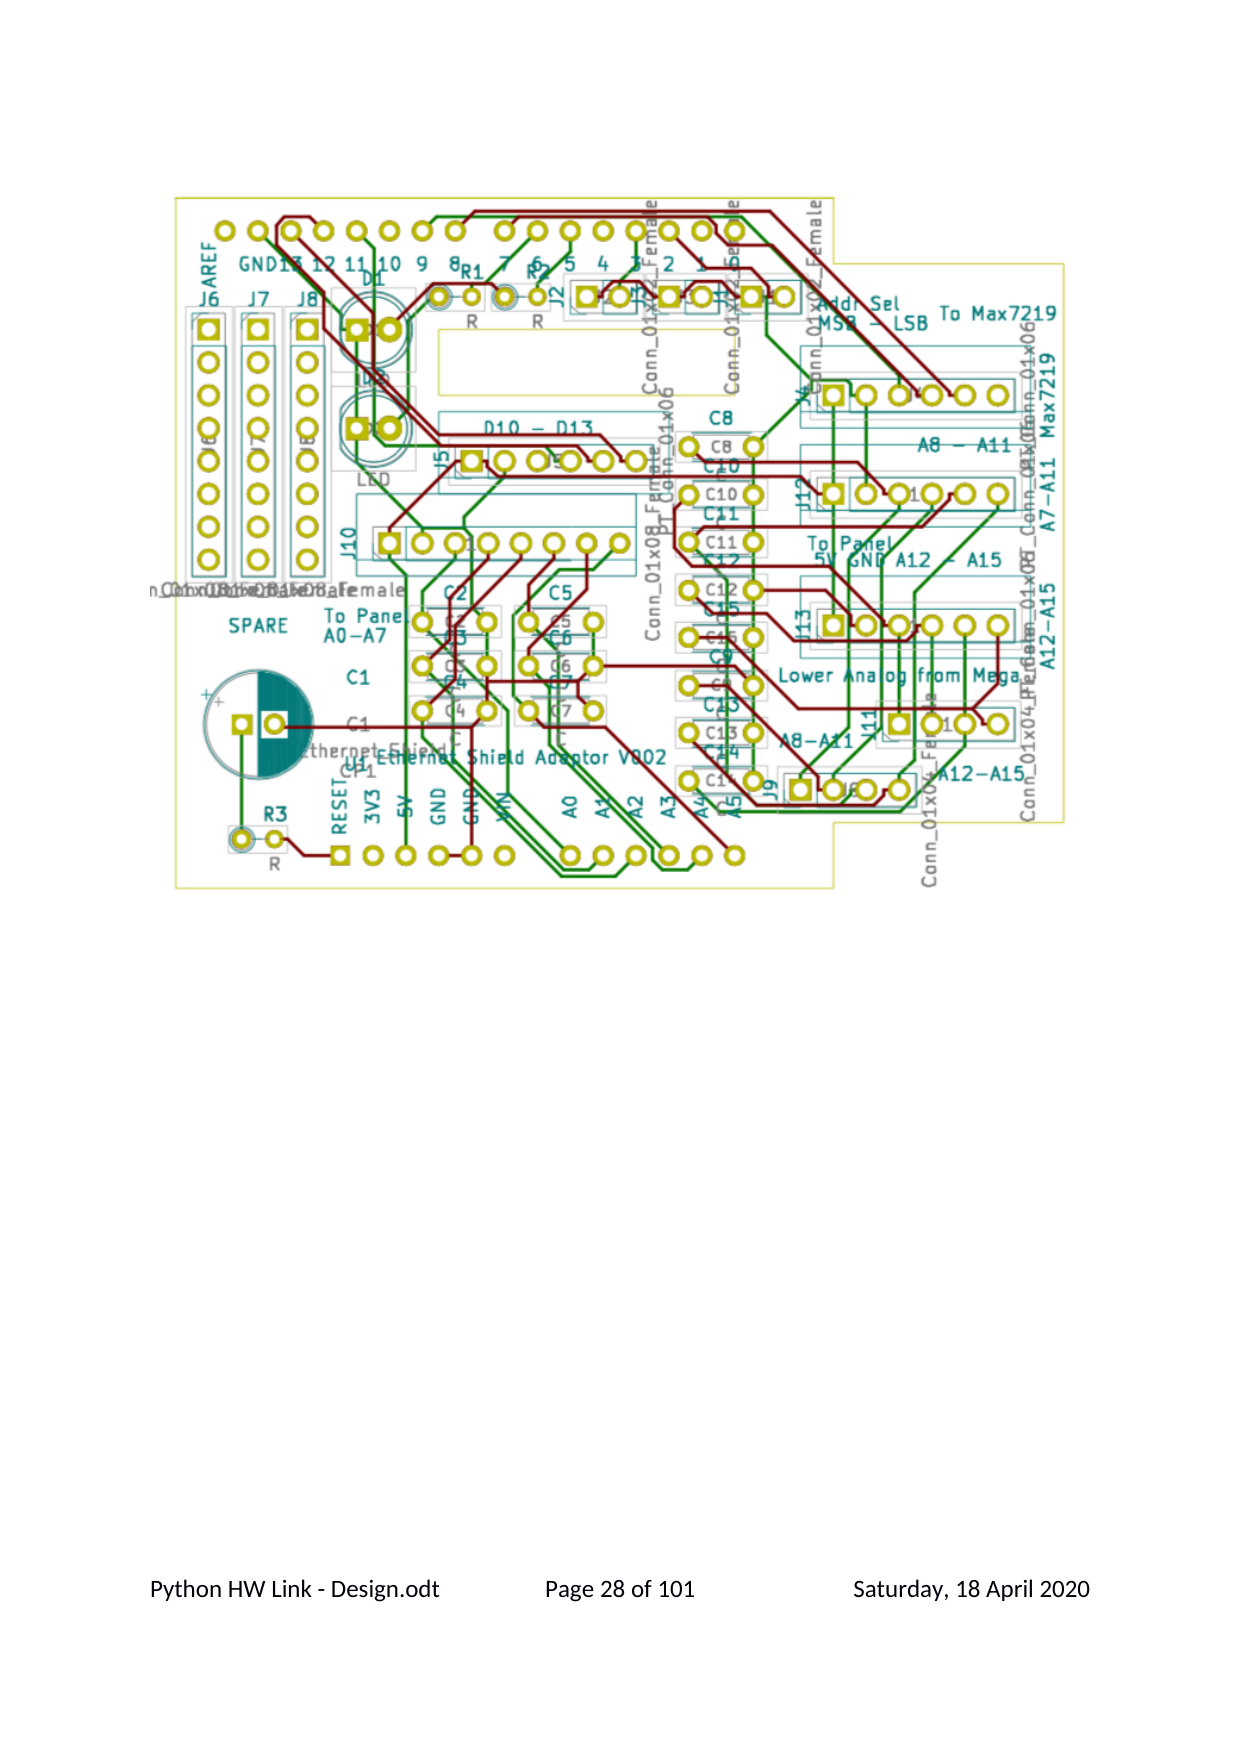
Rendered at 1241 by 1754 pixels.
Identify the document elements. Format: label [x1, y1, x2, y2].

picture [150, 180, 1091, 922]
